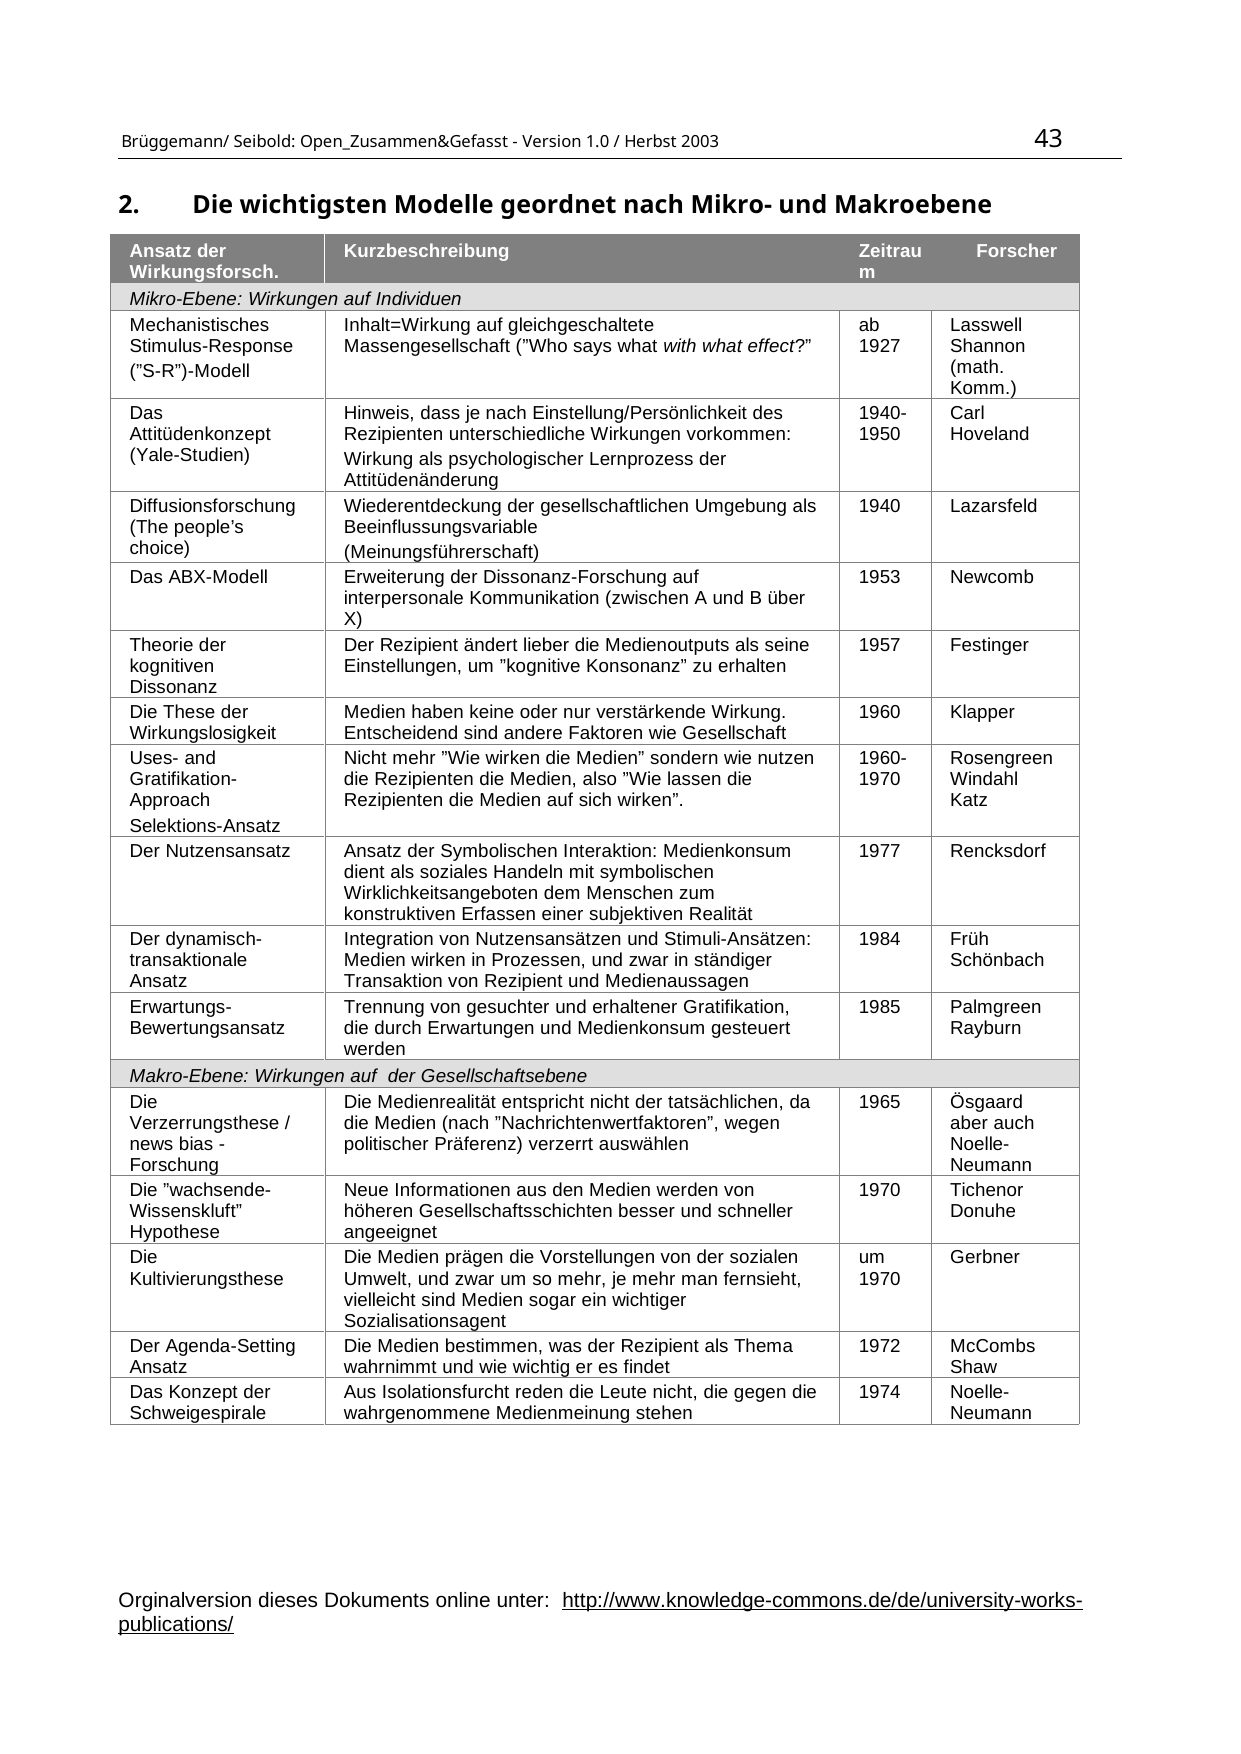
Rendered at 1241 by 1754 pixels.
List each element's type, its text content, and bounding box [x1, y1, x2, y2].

table_cell 1957 [840, 631, 931, 697]
table_cell Der Agenda-Setting Ansatz [111, 1332, 324, 1377]
table_cell Die Verzerrungsthese / news bias -Forschung [111, 1088, 324, 1175]
table_cell 1940 [840, 492, 931, 562]
table_cell um 1970 [840, 1244, 931, 1331]
table_cell Diffusionsforschung (The people’s choice) [111, 492, 324, 562]
table_cell 1974 [840, 1378, 931, 1424]
table_cell McCombs Shaw [932, 1332, 1079, 1377]
table_cell Die These der Wirkungslosigkeit [111, 698, 324, 744]
table_cell Ansatz der Symbolischen Interaktion: Medienkonsum dient als soziales Handeln mit symbolischen Wirklichkeitsangeboten dem Menschen zum konstruktiven Erfassen einer subjektiven Realität [326, 837, 839, 925]
table_cell Die Kultivierungsthese [111, 1244, 324, 1331]
table_cell 1960 [840, 698, 931, 744]
table_cell Integration von Nutzensansätzen und Stimuli-Ansätzen: Medien wirken in Prozessen, und zwar in ständiger Transaktion von Rezipient und Medienaussagen [326, 926, 839, 992]
subtitle Die wichtigsten Modelle geordnet nach Mikro- und Makroebene [118, 187, 1122, 221]
table_cell 1960-1970 [840, 745, 931, 836]
table_cell Newcomb [932, 563, 1079, 630]
table_cell Theorie der kognitiven Dissonanz [111, 631, 324, 697]
table_cell Gerbner [932, 1244, 1079, 1331]
table_cell Neue Informationen aus den Medien werden von höheren Gesellschaftsschichten besser und schneller angeeignet [326, 1176, 839, 1243]
table_cell 1977 [840, 837, 931, 925]
table_cell Erweiterung der Dissonanz-Forschung auf interpersonale Kommunikation (zwischen A und B über X) [326, 563, 839, 630]
table_cell Mikro-Ebene: Wirkungen auf Individuen [111, 283, 1079, 310]
table_cell Trennung von gesuchter und erhaltener Gratifikation, die durch Erwartungen und Medienkonsum gesteuert werden [326, 993, 839, 1059]
table_cell Carl Hoveland [932, 399, 1079, 491]
table_cell Das Konzept der Schweigespirale [111, 1378, 324, 1424]
table_cell Erwartungs-Bewertungsansatz [111, 993, 324, 1059]
table_cell Festinger [932, 631, 1079, 697]
table_cell Die ”wachsende-Wissenskluft” Hypothese [111, 1176, 324, 1243]
table_cell Die Medienrealität entspricht nicht der tatsächlichen, da die Medien (nach ”Nachrichtenwertfaktoren”, wegen politischer Präferenz) verzerrt auswählen [326, 1088, 839, 1175]
table_cell Medien haben keine oder nur verstärkende Wirkung. Entscheidend sind andere Faktoren wie Gesellschaft [326, 698, 839, 744]
table_cell Makro-Ebene: Wirkungen auf der Gesellschaftsebene [111, 1060, 1079, 1087]
table_cell Der Nutzensansatz [111, 837, 324, 925]
table_cell Rosengreen Windahl Katz [932, 745, 1079, 836]
table_cell Lasswell Shannon (math. Komm.) [932, 311, 1079, 398]
table_cell Die Medien bestimmen, was der Rezipient als Thema wahrnimmt und wie wichtig er es findet [326, 1332, 839, 1377]
table_cell Rencksdorf [932, 837, 1079, 925]
table_cell Mechanistisches Stimulus-Response (”S-R”)-Modell [111, 311, 324, 398]
table_cell 1965 [840, 1088, 931, 1175]
table_header Ansatz der Wirkungsforsch. [111, 235, 324, 282]
table_cell Das Attitüdenkonzept (Yale-Studien) [111, 399, 324, 491]
table_cell Hinweis, dass je nach Einstellung/Persönlichkeit des Rezipienten unterschiedliche Wirkungen vorkommen: Wirkung als psychologischer Lernprozess der Attitüdenänderung [326, 399, 839, 491]
table_cell Noelle-Neumann [932, 1378, 1079, 1424]
table_cell Lazarsfeld [932, 492, 1079, 562]
table_cell Der Rezipient ändert lieber die Medienoutputs als seine Einstellungen, um ”kognitive Konsonanz” zu erhalten [326, 631, 839, 697]
table_cell ab 1927 [840, 311, 931, 398]
table_cell Tichenor Donuhe [932, 1176, 1079, 1243]
table_header Kurzbeschreibung [326, 235, 839, 282]
table_cell 1972 [840, 1332, 931, 1377]
table_cell Früh Schönbach [932, 926, 1079, 992]
table_cell Palmgreen Rayburn [932, 993, 1079, 1059]
table_cell Klapper [932, 698, 1079, 744]
table_cell Uses- and Gratifikation- Approach Selektions-Ansatz [111, 745, 324, 836]
table_cell Nicht mehr ”Wie wirken die Medien” sondern wie nutzen die Rezipienten die Medien, also ”Wie lassen die Rezipienten die Medien auf sich wirken”. [326, 745, 839, 836]
table_cell 1985 [840, 993, 931, 1059]
table_header Forscher [958, 235, 1079, 282]
table_cell Inhalt=Wirkung auf gleichgeschaltete Massengesellschaft (”Who says what with what effect?” [326, 311, 839, 398]
table_cell Der dynamisch-transaktionale Ansatz [111, 926, 324, 992]
table_cell 1940-1950 [840, 399, 931, 491]
table_cell 1984 [840, 926, 931, 992]
table_cell Die Medien prägen die Vorstellungen von der sozialen Umwelt, und zwar um so mehr, je mehr man fernsieht, vielleicht sind Medien sogar ein wichtiger Sozialisationsagent [326, 1244, 839, 1331]
table_cell 1953 [840, 563, 931, 630]
table_cell Aus Isolationsfurcht reden die Leute nicht, die gegen die wahrgenommene Medienmeinung stehen [326, 1378, 839, 1424]
table_cell Wiederentdeckung der gesellschaftlichen Umgebung als Beeinflussungsvariable (Meinungsführerschaft) [326, 492, 839, 562]
table_cell Ösgaard aber auch Noelle-Neumann [932, 1088, 1079, 1175]
table_cell 1970 [840, 1176, 931, 1243]
table_header Zeitraum [840, 235, 957, 282]
table_cell Das ABX-Modell [111, 563, 324, 630]
